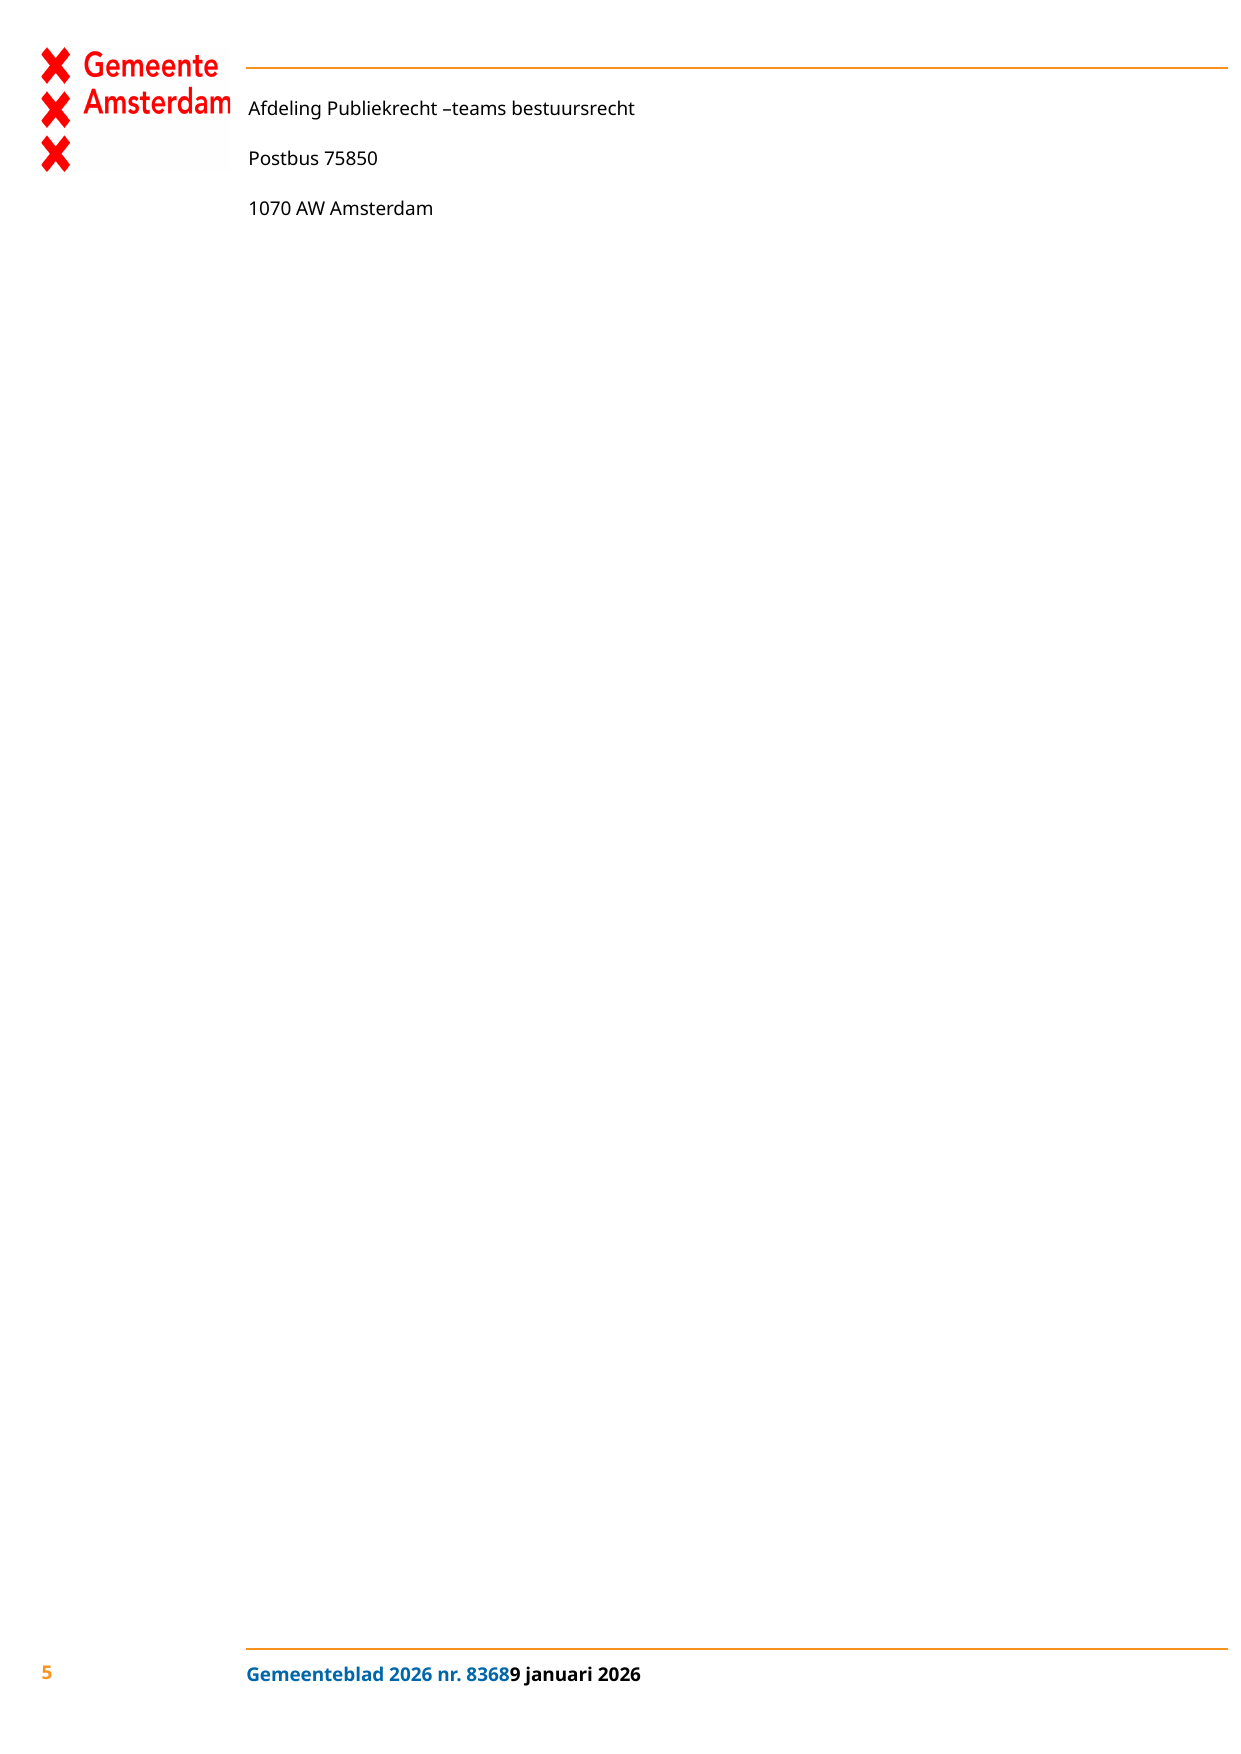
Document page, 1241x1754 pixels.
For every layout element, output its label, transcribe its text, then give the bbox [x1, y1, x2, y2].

text Postbus 75850 [248, 145, 1152, 171]
text Afdeling Publiekrecht –teams bestuursrecht [248, 95, 1152, 121]
picture [41, 47, 231, 172]
text 1070 AW Amsterdam [248, 196, 1152, 221]
